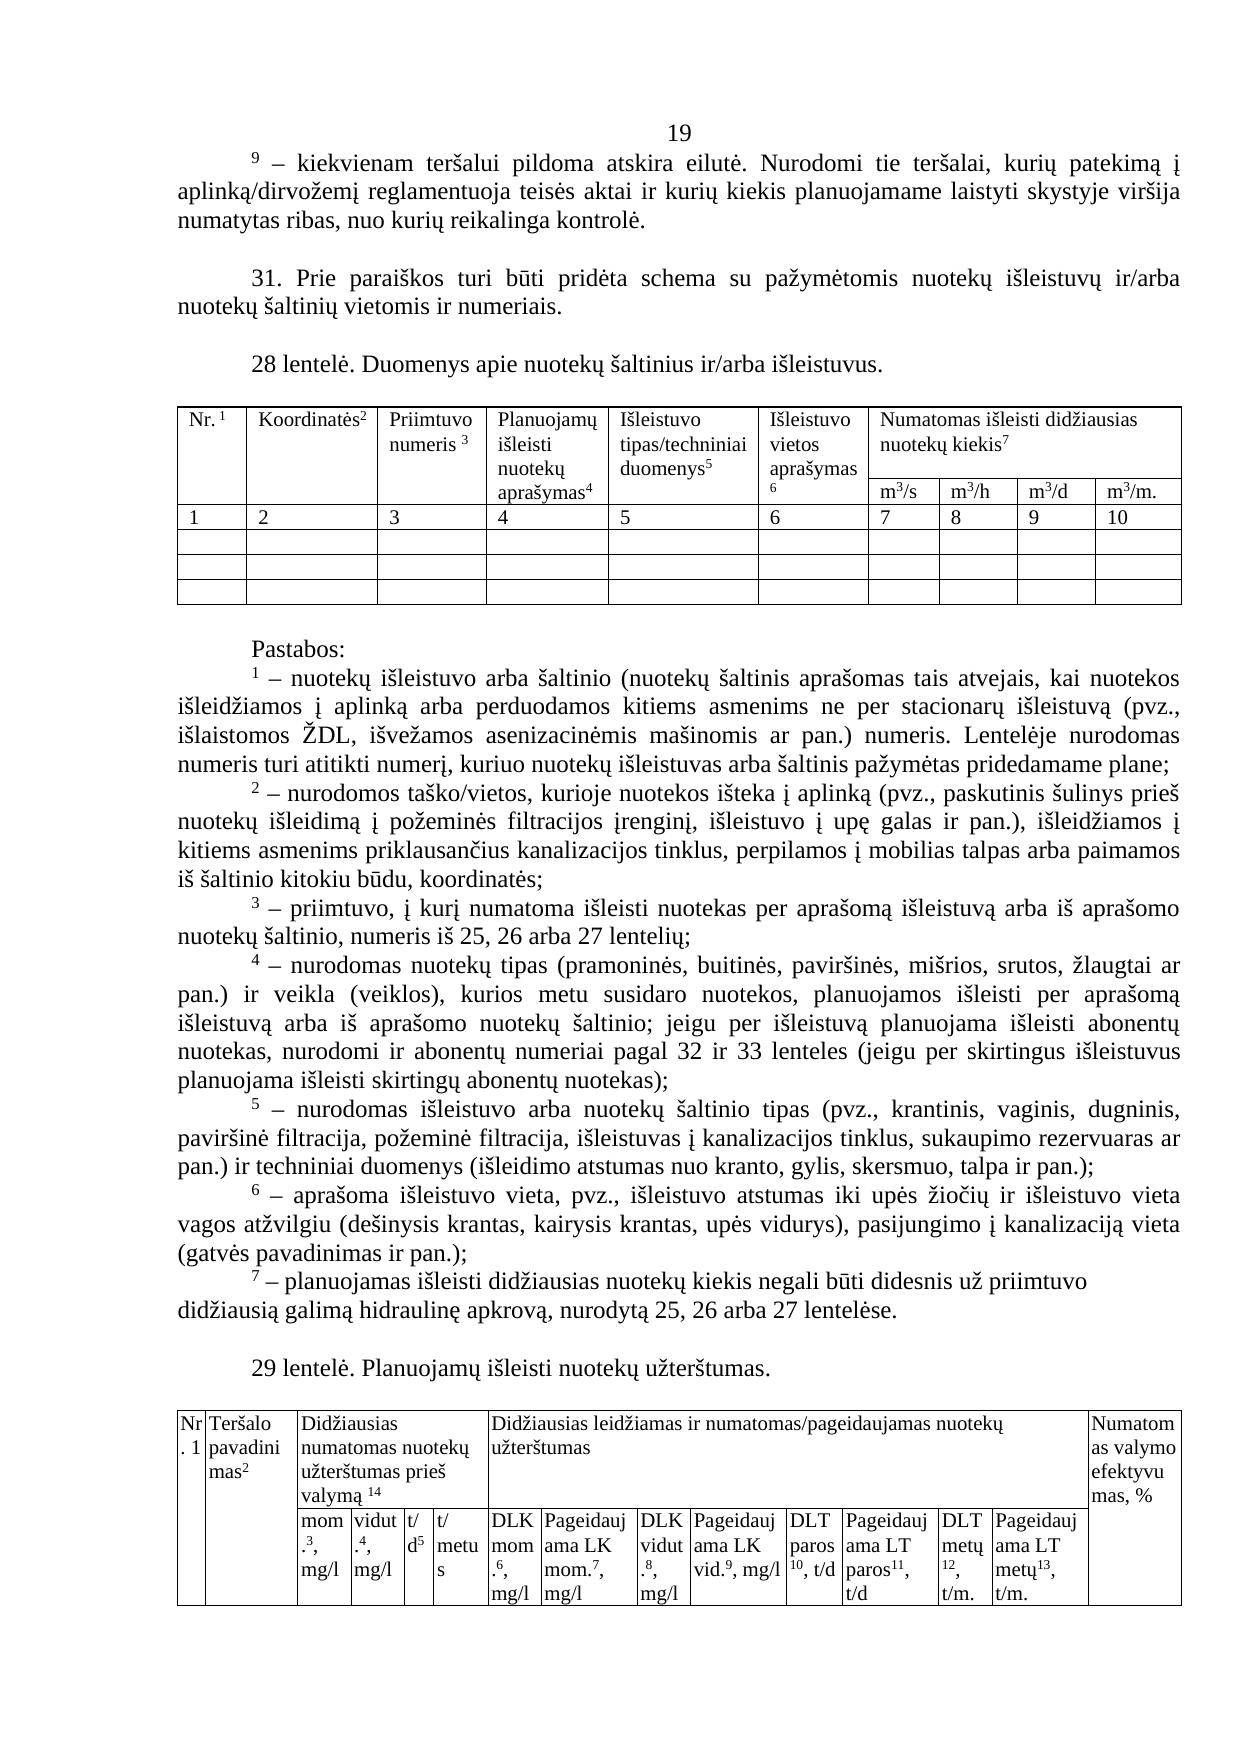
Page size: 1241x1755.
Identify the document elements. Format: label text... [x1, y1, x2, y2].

table_cell [940, 530, 1017, 554]
text 31. Prie paraiškos turi būti pridėta schema su pažymėtomis nuotekų išleistuvų ir/arba nuotekų šaltinių vietomis ir numeriais. [177, 263, 1181, 320]
table_cell t/d5 [405, 1509, 433, 1605]
text 9 – kiekvienam teršalui pildoma atskira eilutė. Nurodomi tie teršalai, kurių patekimą į aplinką/dirvožemį reglamentuoja teisės aktai ir kurių kiekis planuojamame laistyti skystyje viršija numatytas ribas, nuo kurių reikalinga kontrolė. [177, 148, 1181, 234]
table_cell 6 [759, 505, 868, 529]
text 6 – aprašoma išleistuvo vieta, pvz., išleistuvo atstumas iki upės žiočių ir išleistuvo vieta vagos atžvilgiu (dešinysis krantas, kairysis krantas, upės vidurys), pasijungimo į kanalizaciją vieta (gatvės pavadinimas ir pan.); [177, 1180, 1181, 1266]
table_cell [869, 530, 939, 554]
table_cell [1096, 530, 1181, 554]
text 28 lentelė. Duomenys apie nuotekų šaltinius ir/arba išleistuvus. [177, 349, 1181, 378]
table_header Numatomas valymo efektyvumas, % [1089, 1411, 1181, 1605]
table_cell 7 [869, 505, 939, 529]
table_cell [609, 530, 758, 554]
table_cell [178, 555, 246, 579]
table_cell 10 [1096, 505, 1181, 529]
table_cell [247, 555, 377, 579]
table_cell [1018, 580, 1095, 604]
table_header Numatomas išleisti didžiausias nuotekų kiekis7 [869, 408, 1181, 478]
table_cell [1096, 555, 1181, 579]
table_cell [378, 530, 486, 554]
table_cell DLK vidut.8, mg/l [638, 1509, 690, 1605]
table_cell [1018, 555, 1095, 579]
table_cell 4 [487, 505, 608, 529]
table_cell [247, 580, 377, 604]
table_cell DLT paros10, t/d [787, 1509, 842, 1605]
table_cell [487, 580, 608, 604]
table_cell [609, 580, 758, 604]
table_cell [378, 555, 486, 579]
table_cell DLT metų12, t/m. [939, 1509, 992, 1605]
table_cell [487, 555, 608, 579]
table_cell mom.3, mg/l [298, 1509, 351, 1605]
table_cell [178, 530, 246, 554]
table_cell Pageidaujama LK mom.7, mg/l [542, 1509, 637, 1605]
table_cell DLK mom.6, mg/l [489, 1509, 541, 1605]
table_header Priimtuvo numeris 3 [378, 408, 486, 504]
table_cell 3 [378, 505, 486, 529]
table_cell Pageidaujama LT metų13, t/m. [993, 1509, 1088, 1605]
table_cell [869, 555, 939, 579]
table_header Nr. 1 [178, 1411, 205, 1605]
table_cell [609, 555, 758, 579]
table_header Koordinatės2 [247, 408, 377, 504]
table_cell m3/h [940, 479, 1017, 504]
table_cell [1096, 580, 1181, 604]
table_cell [759, 555, 868, 579]
table_cell [759, 530, 868, 554]
text 29 lentelė. Planuojamų išleisti nuotekų užterštumas. [177, 1353, 1181, 1381]
table_cell 1 [178, 505, 246, 529]
table_cell [940, 555, 1017, 579]
table_header Didžiausias numatomas nuotekų užterštumas prieš valymą 14 [298, 1411, 488, 1507]
table_header Nr. 1 [178, 408, 246, 504]
table_cell Pageidaujama LK vid.9, mg/l [691, 1509, 786, 1605]
table_cell m3/m. [1096, 479, 1181, 504]
table_header Išleistuvo tipas/techniniai duomenys5 [609, 408, 758, 504]
table_cell [378, 580, 486, 604]
table_cell Pageidaujama LT paros11, t/d [843, 1509, 938, 1605]
table_cell [1018, 530, 1095, 554]
table_header Teršalo pavadinimas2 [206, 1411, 297, 1605]
table_cell 8 [940, 505, 1017, 529]
table_cell [178, 580, 246, 604]
table_cell [487, 530, 608, 554]
table_cell m3/s [869, 479, 939, 504]
table_cell m3/d [1018, 479, 1095, 504]
table_header Didžiausias leidžiamas ir numatomas/pageidaujamas nuotekų užterštumas [489, 1411, 1088, 1507]
table_cell vidut.4, mg/l [352, 1509, 404, 1605]
table_header Išleistuvo vietos aprašymas 6 [759, 408, 868, 504]
text 7 – planuojamas išleisti didžiausias nuotekų kiekis negali būti didesnis už priimtuvo didžiausią galimą hidraulinę apkrovą, nurodytą 25, 26 arba 27 lentelėse. [177, 1266, 1181, 1324]
text 3 – priimtuvo, į kurį numatoma išleisti nuotekas per aprašomą išleistuvą arba iš aprašomo nuotekų šaltinio, numeris iš 25, 26 arba 27 lentelių; [177, 893, 1181, 950]
text 5 – nurodomas išleistuvo arba nuotekų šaltinio tipas (pvz., krantinis, vaginis, dugninis, paviršinė filtracija, požeminė filtracija, išleistuvas į kanalizacijos tinklus, sukaupimo rezervuaras ar pan.) ir techniniai duomenys (išleidimo atstumas nuo kranto, gylis, skersmuo, talpa ir pan.); [177, 1094, 1181, 1180]
table_cell [247, 530, 377, 554]
table_cell [759, 580, 868, 604]
table_cell [940, 580, 1017, 604]
text 2 – nurodomos taško/vietos, kurioje nuotekos išteka į aplinką (pvz., paskutinis šulinys prieš nuotekų išleidimą į požeminės filtracijos įrenginį, išleistuvo į upę galas ir pan.), išleidžiamos į kitiems asmenims priklausančius kanalizacijos tinklus, perpilamos į mobilias talpas arba paimamos iš šaltinio kitokiu būdu, koordinatės; [177, 778, 1181, 893]
table_cell 9 [1018, 505, 1095, 529]
table_cell 5 [609, 505, 758, 529]
table_header Planuojamų išleisti nuotekų aprašymas4 [487, 408, 608, 504]
table_cell t/metus [434, 1509, 488, 1605]
text 4 – nurodomas nuotekų tipas (pramoninės, buitinės, paviršinės, mišrios, srutos, žlaugtai ar pan.) ir veikla (veiklos), kurios metu susidaro nuotekos, planuojamos išleisti per aprašomą išleistuvą arba iš aprašomo nuotekų šaltinio; jeigu per išleistuvą planuojama išleisti abonentų nuotekas, nurodomi ir abonentų numeriai pagal 32 ir 33 lenteles (jeigu per skirtingus išleistuvus planuojama išleisti skirtingų abonentų nuotekas); [177, 950, 1181, 1094]
table_cell 2 [247, 505, 377, 529]
text Pastabos: [177, 634, 1181, 663]
table_cell [869, 580, 939, 604]
text 1 – nuotekų išleistuvo arba šaltinio (nuotekų šaltinis aprašomas tais atvejais, kai nuotekos išleidžiamos į aplinką arba perduodamos kitiems asmenims ne per stacionarų išleistuvą (pvz., išlaistomos ŽDL, išvežamos asenizacinėmis mašinomis ar pan.) numeris. Lentelėje nurodomas numeris turi atitikti numerį, kuriuo nuotekų išleistuvas arba šaltinis pažymėtas pridedamame plane; [177, 663, 1181, 778]
